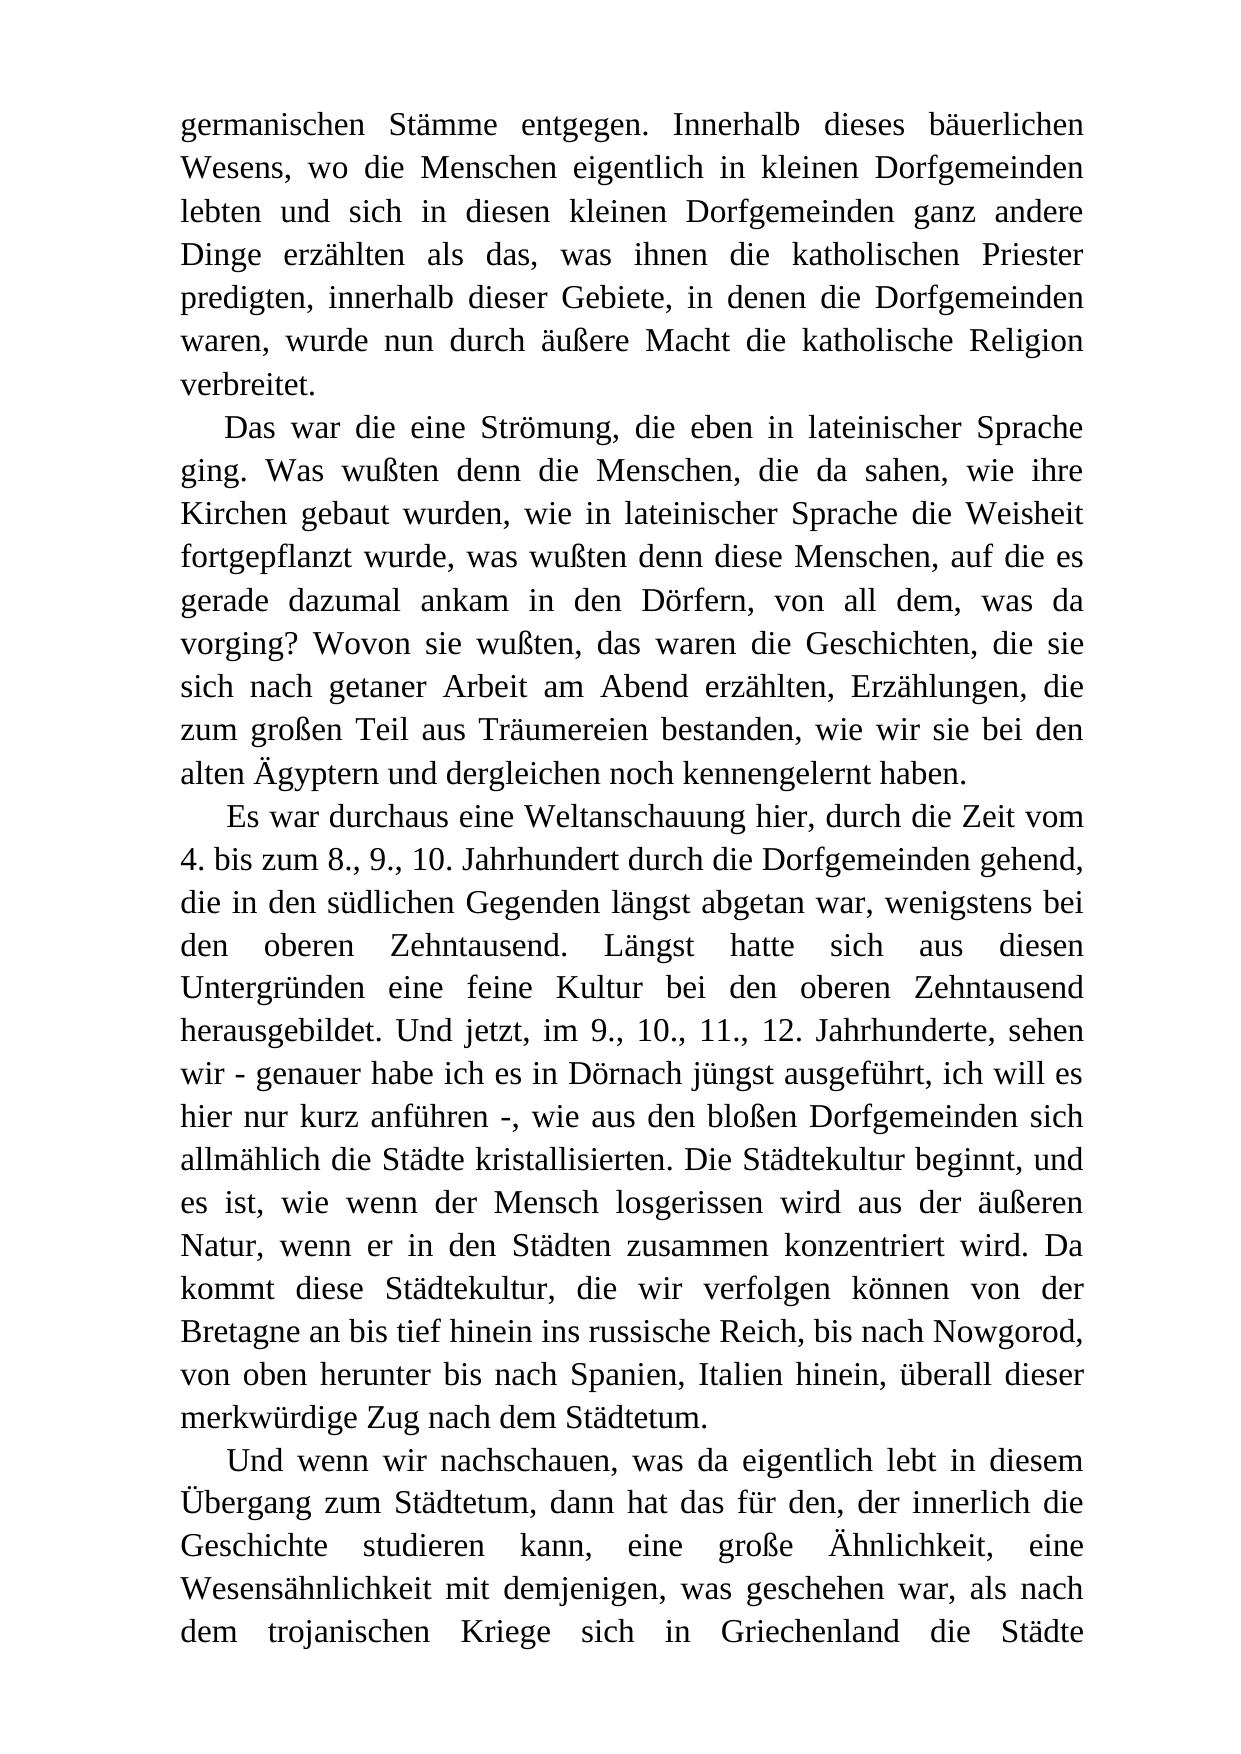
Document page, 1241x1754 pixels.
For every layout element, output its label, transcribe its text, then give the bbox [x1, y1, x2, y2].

text germanischen Stämme entgegen. Innerhalb dieses bäuerlichen Wesens, wo die Menschen eigentlich in kleinen Dorfgemeinden lebten und sich in diesen kleinen Dorfgemeinden ganz andere Dinge erzählten als das, was ihnen die katholischen Priester predigten, innerhalb dieser Gebiete, in denen die Dorfgemeinden waren, wurde nun durch äußere Macht die katholische Religion verbreitet. [180, 104, 1085, 402]
text Das war die eine Strömung, die eben in lateinischer Sprache ging. Was wußten denn die Menschen, die da sahen, wie ihre Kirchen gebaut wurden, wie in lateinischer Sprache die Weisheit fortgepflanzt wurde, was wußten denn diese Menschen, auf die es gerade dazumal ankam in den Dörfern, von all dem, was da vorging? Wovon sie wußten, das waren die Geschichten, die sie sich nach getaner Arbeit am Abend erzählten, Erzählungen, die zum großen Teil aus Träumereien bestanden, wie wir sie bei den alten Ägyptern und dergleichen noch kennengelernt haben. [180, 407, 1085, 791]
text Und wenn wir nachschauen, was da eigentlich lebt in diesem Übergang zum Städtetum, dann hat das für den, der innerlich die Geschichte studieren kann, eine große Ähnlichkeit, eine Wesensähnlichkeit mit demjenigen, was geschehen war, als nach dem trojanischen Kriege sich in Griechenland die Städte [180, 1440, 1085, 1650]
text Es war durchaus eine Weltanschauung hier, durch die Zeit vom 4. bis zum 8., 9., 10. Jahrhundert durch die Dorfgemeinden gehend, die in den südlichen Gegenden längst abgetan war, wenigstens bei den oberen Zehntausend. Längst hatte sich aus diesen Untergründen eine feine Kultur bei den oberen Zehntausend herausgebildet. Und jetzt, im 9., 10., 11., 12. Jahrhunderte, sehen wir - genauer habe ich es in Dörnach jüngst ausgeführt, ich will es hier nur kurz anführen -, wie aus den bloßen Dorfgemeinden sich allmählich die Städte kristallisierten. Die Städtekultur beginnt, und es ist, wie wenn der Mensch losgerissen wird aus der äußeren Natur, wenn er in den Städten zusammen konzentriert wird. Da kommt diese Städtekultur, die wir verfolgen können von der Bretagne an bis tief hinein ins russische Reich, bis nach Nowgorod, von oben herunter bis nach Spanien, Italien hinein, überall dieser merkwürdige Zug nach dem Städtetum. [180, 796, 1085, 1435]
